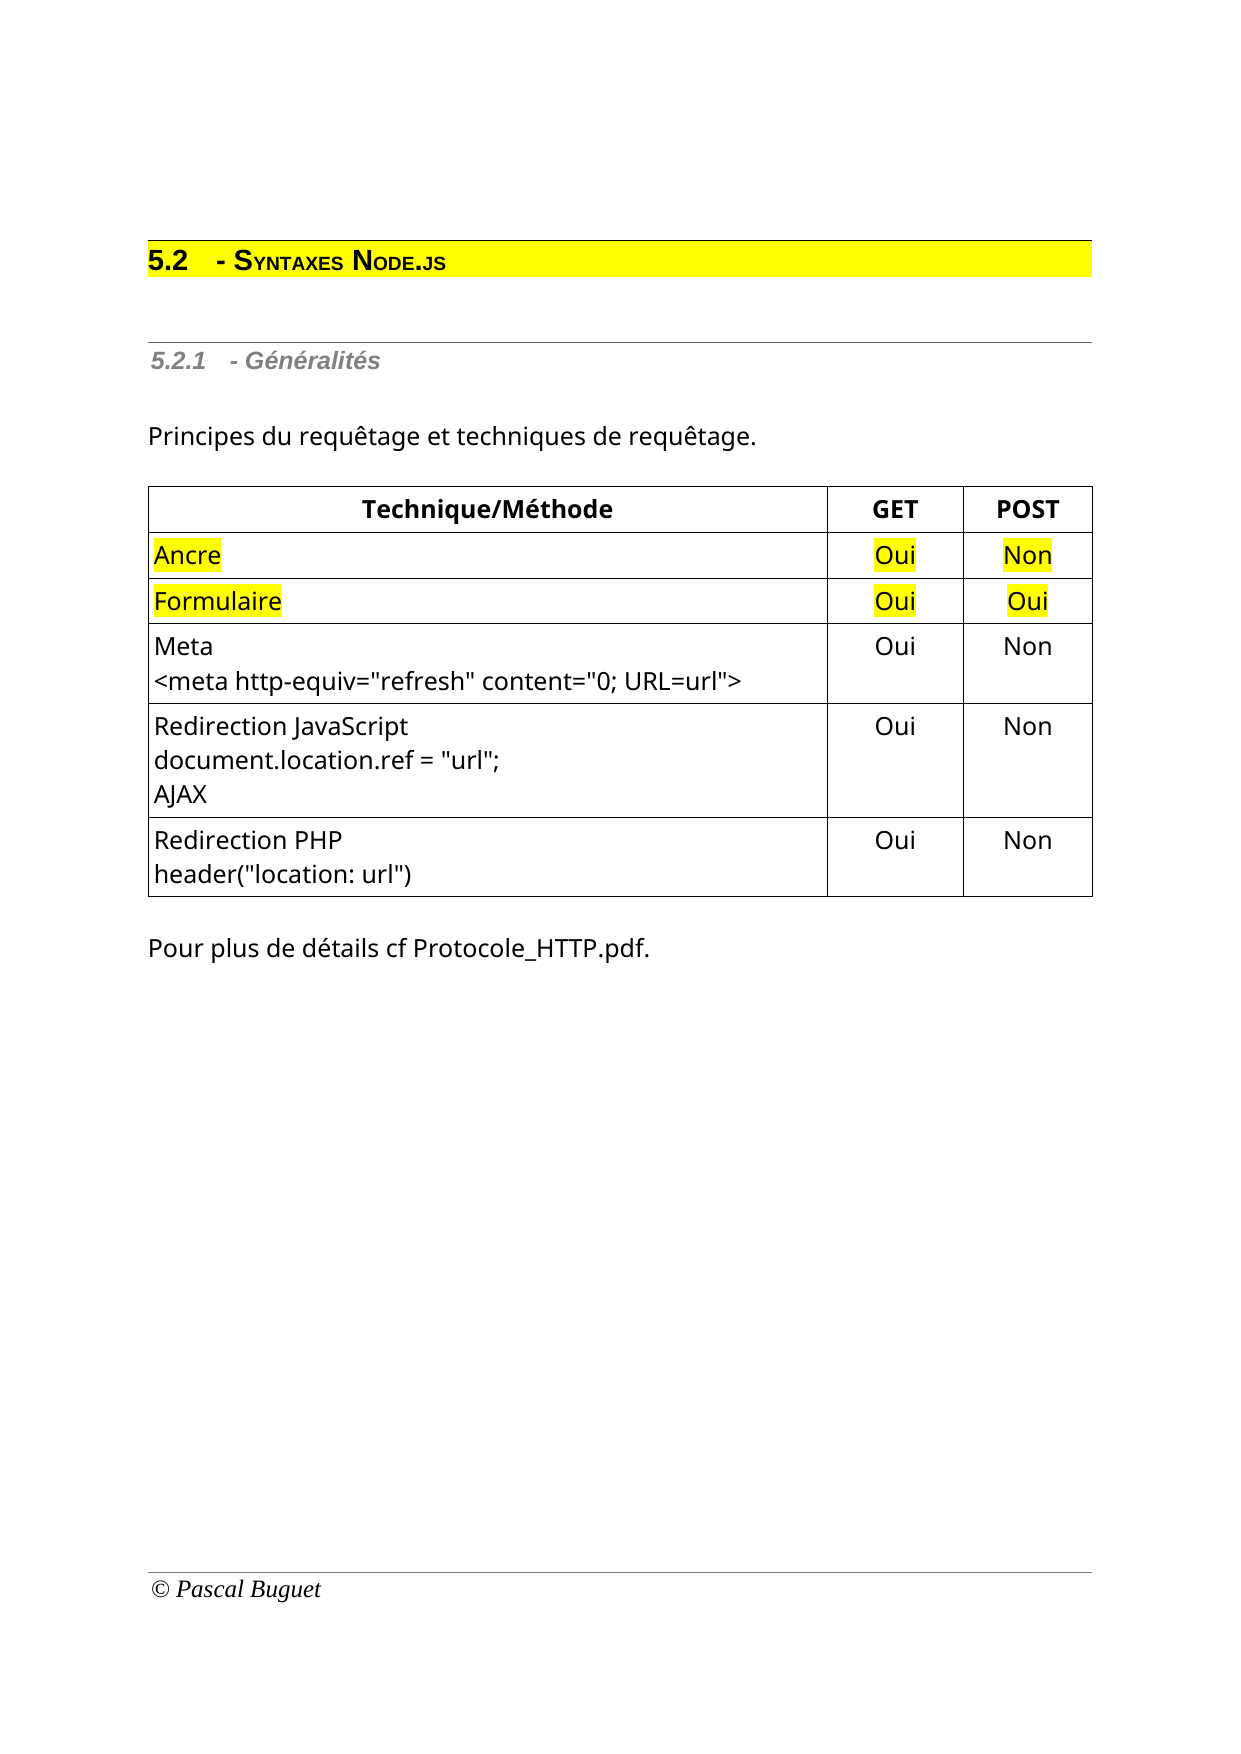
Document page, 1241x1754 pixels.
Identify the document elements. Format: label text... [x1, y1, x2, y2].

table_cell Non [964, 533, 1092, 578]
table_cell Redirection JavaScript document.location.ref = "url"; AJAX [149, 704, 827, 817]
text Principes du requêtage et techniques de requêtage. [148, 418, 1092, 452]
table_cell Oui [828, 624, 963, 703]
table_cell Non [964, 704, 1092, 817]
subtitle - Généralités [148, 343, 1092, 378]
table_cell Oui [828, 579, 963, 623]
table_cell Non [964, 624, 1092, 703]
table_cell Oui [828, 704, 963, 817]
table_cell Redirection PHP header("location: url") [149, 818, 827, 896]
table_cell Oui [964, 579, 1092, 623]
table_header GET [828, 487, 963, 532]
table_cell Oui [828, 818, 963, 896]
table_header POST [964, 487, 1092, 532]
table_cell Ancre [149, 533, 827, 578]
subtitle - Syntaxes Node.js [148, 241, 1092, 277]
table_cell Formulaire [149, 579, 827, 623]
table_cell Meta <meta http-equiv="refresh" content="0; URL=url"> [149, 624, 827, 703]
table_cell Non [964, 818, 1092, 896]
table_cell Oui [828, 533, 963, 578]
text Pour plus de détails cf Protocole_HTTP.pdf. [148, 931, 1092, 964]
table_header Technique/Méthode [149, 487, 827, 532]
